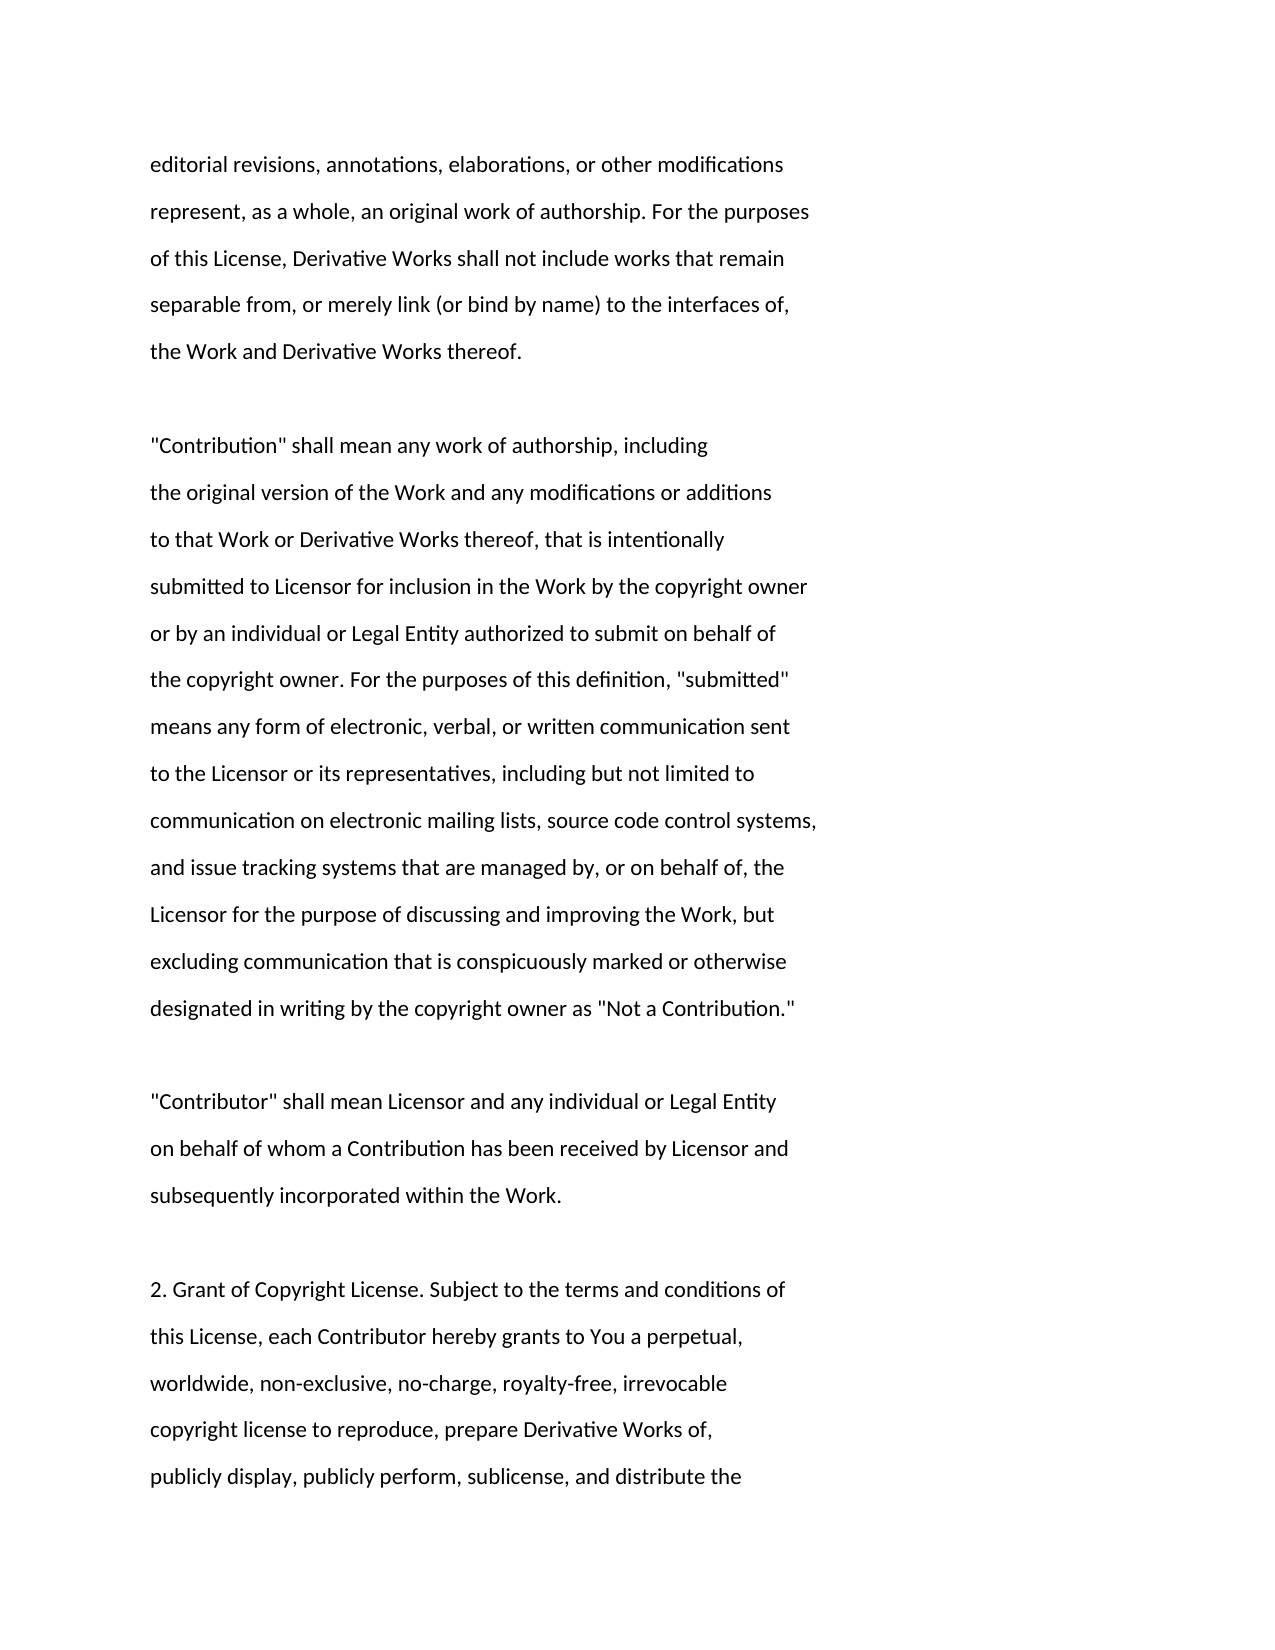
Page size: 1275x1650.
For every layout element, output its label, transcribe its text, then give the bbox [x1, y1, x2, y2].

text worldwide, non-exclusive, no-charge, royalty-free, irrevocable [150, 1369, 1125, 1397]
text and issue tracking systems that are managed by, or on behalf of, the [150, 853, 1125, 881]
text "Contributor" shall mean Licensor and any individual or Legal Entity [150, 1087, 1125, 1116]
text on behalf of whom a Contribution has been received by Licensor and [150, 1134, 1125, 1162]
text submitted to Licensor for inclusion in the Work by the copyright owner [150, 572, 1125, 600]
text of this License, Derivative Works shall not include works that remain [150, 244, 1125, 272]
text copyright license to reproduce, prepare Derivative Works of, [150, 1416, 1125, 1444]
text excluding communication that is conspicuously marked or otherwise [150, 947, 1125, 975]
text the Work and Derivative Works thereof. [150, 337, 1125, 366]
text 2. Grant of Copyright License. Subject to the terms and conditions of [150, 1275, 1125, 1303]
text the copyright owner. For the purposes of this definition, "submitted" [150, 666, 1125, 694]
text designated in writing by the copyright owner as "Not a Contribution." [150, 994, 1125, 1022]
text communication on electronic mailing lists, source code control systems, [150, 806, 1125, 834]
text to that Work or Derivative Works thereof, that is intentionally [150, 525, 1125, 553]
text to the Licensor or its representatives, including but not limited to [150, 759, 1125, 787]
text "Contribution" shall mean any work of authorship, including [150, 431, 1125, 459]
text or by an individual or Legal Entity authorized to submit on behalf of [150, 619, 1125, 647]
text the original version of the Work and any modifications or additions [150, 478, 1125, 506]
text Licensor for the purpose of discussing and improving the Work, but [150, 900, 1125, 928]
text publicly display, publicly perform, sublicense, and distribute the [150, 1462, 1125, 1491]
text editorial revisions, annotations, elaborations, or other modifications [150, 150, 1125, 178]
text separable from, or merely link (or bind by name) to the interfaces of, [150, 291, 1125, 319]
text subsequently incorporated within the Work. [150, 1181, 1125, 1209]
text represent, as a whole, an original work of authorship. For the purposes [150, 197, 1125, 225]
text this License, each Contributor hereby grants to You a perpetual, [150, 1322, 1125, 1350]
text means any form of electronic, verbal, or written communication sent [150, 712, 1125, 741]
